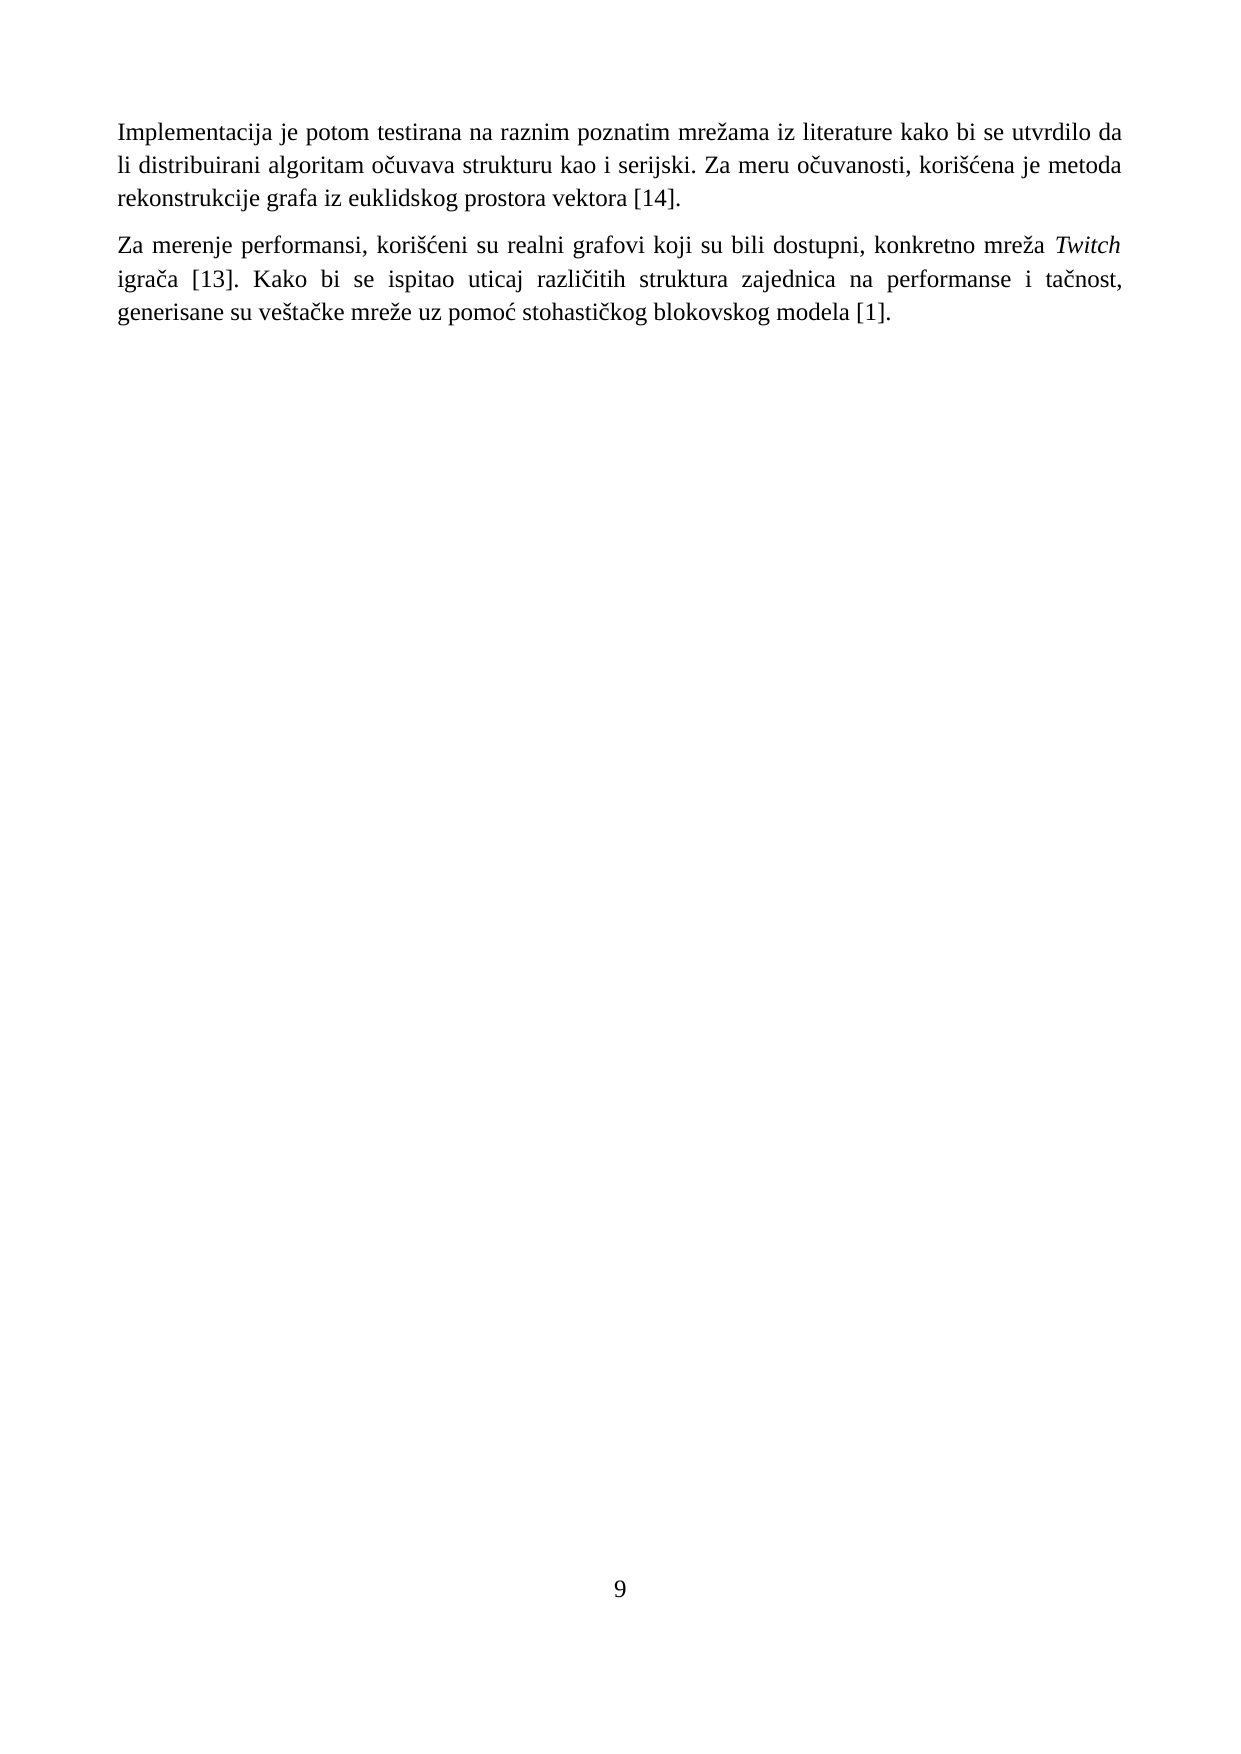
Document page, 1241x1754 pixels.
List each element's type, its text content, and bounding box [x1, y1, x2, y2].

text Za merenje performansi, korišćeni su realni grafovi koji su bili dostupni, konkretno mreža Twitch igrača [13]. Kako bi se ispitao uticaj različitih struktura zajednica na performanse i tačnost, generisane su veštačke mreže uz pomoć stohastičkog blokovskog modela [1]. [117, 231, 1123, 325]
text Implementacija je potom testirana na raznim poznatim mrežama iz literature kako bi se utvrdilo da li distribuirani algoritam očuvava strukturu kao i serijski. Za meru očuvanosti, korišćena je metoda rekonstrukcije grafa iz euklidskog prostora vektora [14]. [117, 117, 1123, 212]
